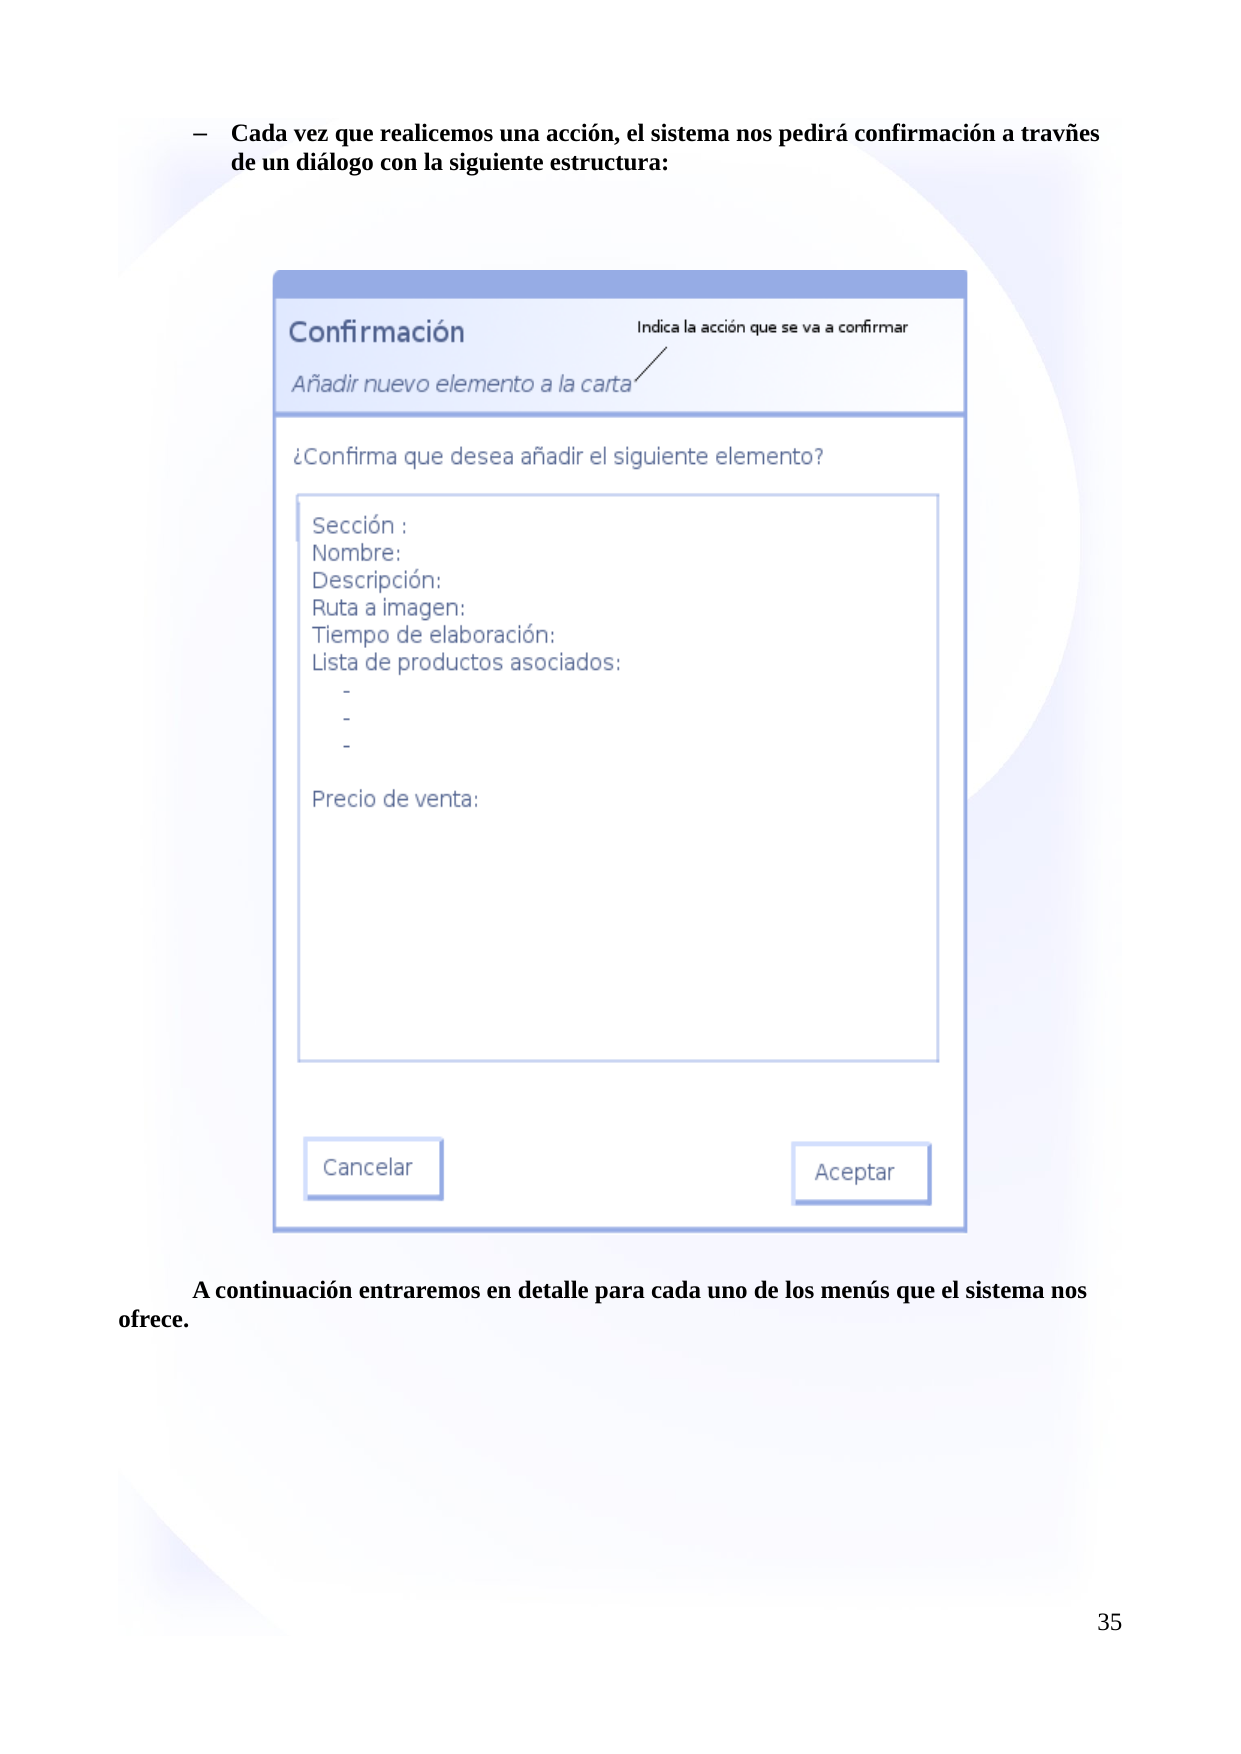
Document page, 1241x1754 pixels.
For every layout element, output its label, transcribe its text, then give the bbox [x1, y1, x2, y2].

list Cada vez que realicemos una acción, el sistema nos pedirá confirmación a travñes de un diálogo con la siguiente estructura: [193, 118, 1122, 176]
picture [118, 118, 1122, 1275]
picture [118, 1333, 1122, 1636]
text A continuación entraremos en detalle para cada uno de los menús que el sistema nos ofrece. [118, 1275, 1122, 1333]
